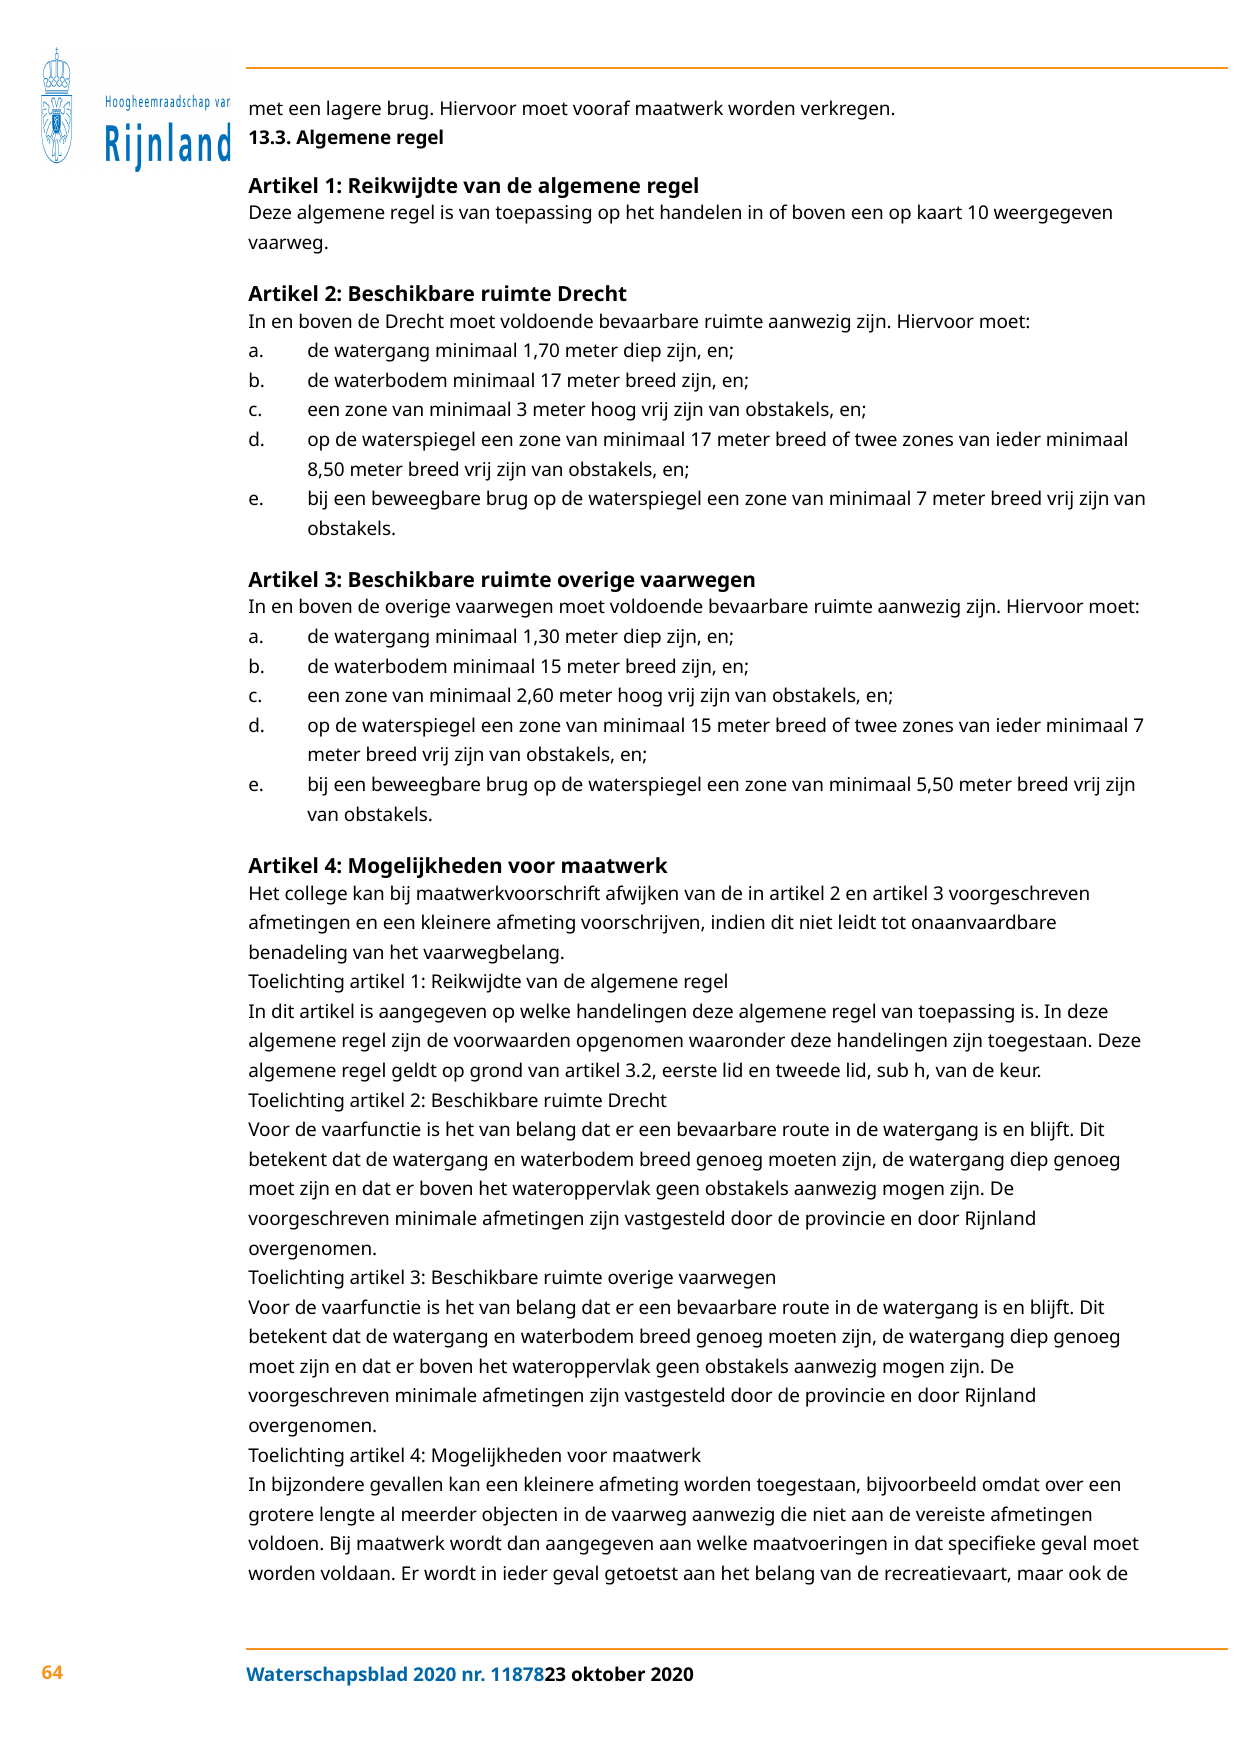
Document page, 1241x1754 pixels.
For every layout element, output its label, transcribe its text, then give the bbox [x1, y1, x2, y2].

text Artikel 1: Reikwijdte van de algemene regel [248, 171, 1152, 199]
text Artikel 3: Beschikbare ruimte overige vaarwegen [248, 565, 1152, 594]
list de watergang minimaal 1,70 meter diep zijn, en; [248, 337, 1152, 363]
text In dit artikel is aangegeven op welke handelingen deze algemene regel van toepassing is. In deze algemene regel zijn de voorwaarden opgenomen waaronder deze handelingen zijn toegestaan. Deze algemene regel geldt op grond van artikel 3.2, eerste lid en tweede lid, sub h, van de keur. [248, 998, 1152, 1083]
text 13.3. Algemene regel [248, 124, 1152, 150]
text In en boven de overige vaarwegen moet voldoende bevaarbare ruimte aanwezig zijn. Hiervoor moet: [248, 594, 1152, 619]
text Artikel 4: Mogelijkheden voor maatwerk [248, 851, 1152, 880]
text Voor de vaarfunctie is het van belang dat er een bevaarbare route in de watergang is en blijft. Dit betekent dat de watergang en waterbodem breed genoeg moeten zijn, de watergang diep genoeg moet zijn en dat er boven het wateroppervlak geen obstakels aanwezig mogen zijn. De voorgeschreven minimale afmetingen zijn vastgesteld door de provincie en door Rijnland overgenomen. [248, 1116, 1152, 1260]
text Toelichting artikel 4: Mogelijkheden voor maatwerk [248, 1442, 1152, 1467]
text In en boven de Drecht moet voldoende bevaarbare ruimte aanwezig zijn. Hiervoor moet: [248, 308, 1152, 333]
text Toelichting artikel 2: Beschikbare ruimte Drecht [248, 1087, 1152, 1112]
text met een lagere brug. Hiervoor moet vooraf maatwerk worden verkregen. [248, 95, 1152, 121]
list bij een beweegbare brug op de waterspiegel een zone van minimaal 7 meter breed vrij zijn van obstakels. [248, 485, 1152, 541]
list de waterbodem minimaal 17 meter breed zijn, en; [248, 367, 1152, 393]
text Toelichting artikel 3: Beschikbare ruimte overige vaarwegen [248, 1264, 1152, 1290]
list op de waterspiegel een zone van minimaal 15 meter breed of twee zones van ieder minimaal 7 meter breed vrij zijn van obstakels, en; [248, 712, 1152, 767]
text Toelichting artikel 1: Reikwijdte van de algemene regel [248, 968, 1152, 994]
text In bijzondere gevallen kan een kleinere afmeting worden toegestaan, bijvoorbeeld omdat over een grotere lengte al meerder objecten in de vaarweg aanwezig die niet aan de vereiste afmetingen voldoen. Bij maatwerk wordt dan aangegeven aan welke maatvoeringen in dat specifieke geval moet worden voldaan. Er wordt in ieder geval getoetst aan het belang van de recreatievaart, maar ook de [248, 1471, 1152, 1586]
list een zone van minimaal 3 meter hoog vrij zijn van obstakels, en; [248, 397, 1152, 422]
list op de waterspiegel een zone van minimaal 17 meter breed of twee zones van ieder minimaal 8,50 meter breed vrij zijn van obstakels, en; [248, 426, 1152, 481]
text Voor de vaarfunctie is het van belang dat er een bevaarbare route in de watergang is en blijft. Dit betekent dat de watergang en waterbodem breed genoeg moeten zijn, de watergang diep genoeg moet zijn en dat er boven het wateroppervlak geen obstakels aanwezig mogen zijn. De voorgeschreven minimale afmetingen zijn vastgesteld door de provincie en door Rijnland overgenomen. [248, 1294, 1152, 1438]
picture [41, 47, 231, 172]
text Deze algemene regel is van toepassing op het handelen in of boven een op kaart 10 weergegeven vaarweg. [248, 199, 1152, 255]
list de waterbodem minimaal 15 meter breed zijn, en; [248, 653, 1152, 679]
list bij een beweegbare brug op de waterspiegel een zone van minimaal 5,50 meter breed vrij zijn van obstakels. [248, 771, 1152, 827]
list de watergang minimaal 1,30 meter diep zijn, en; [248, 623, 1152, 649]
list een zone van minimaal 2,60 meter hoog vrij zijn van obstakels, en; [248, 682, 1152, 708]
text Het college kan bij maatwerkvoorschrift afwijken van de in artikel 2 en artikel 3 voorgeschreven afmetingen en een kleinere afmeting voorschrijven, indien dit niet leidt tot onaanvaardbare benadeling van het vaarwegbelang. [248, 880, 1152, 964]
text Artikel 2: Beschikbare ruimte Drecht [248, 279, 1152, 308]
